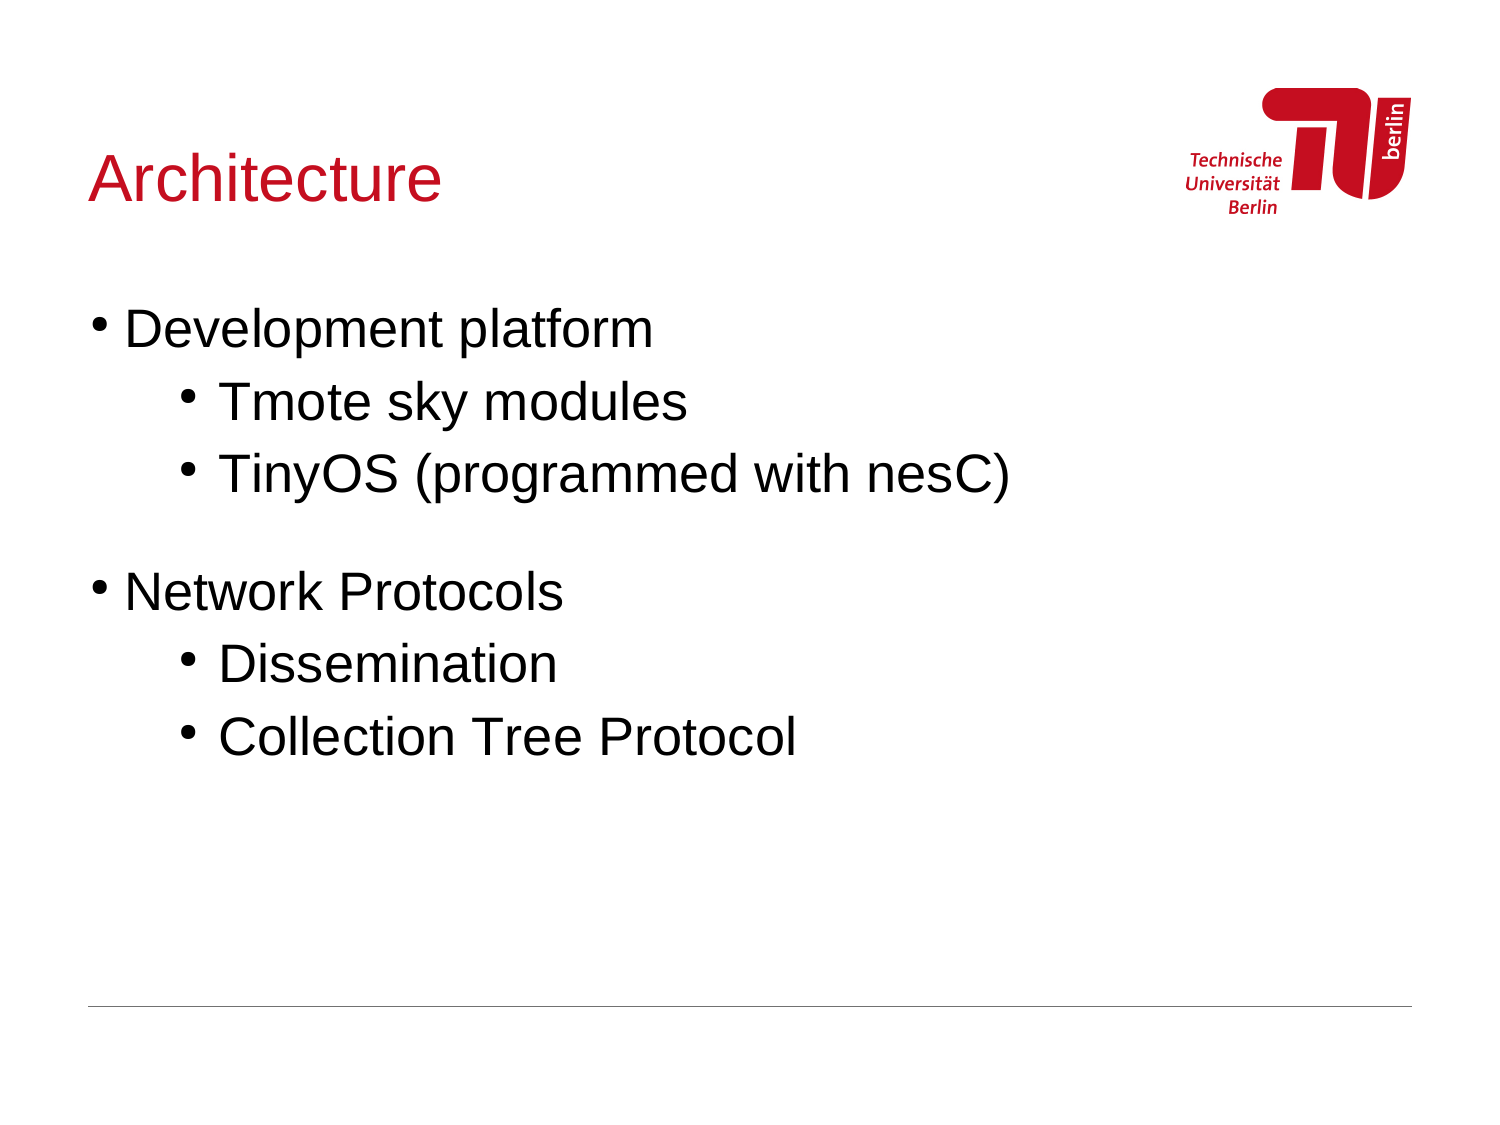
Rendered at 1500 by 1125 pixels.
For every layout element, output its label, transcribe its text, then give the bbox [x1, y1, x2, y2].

picture [1186, 88, 1411, 120]
title Architecture [88, 120, 1411, 215]
list Development platform Tmote sky modules TinyOS (programmed with nesC) Network Protocols Dissemination Collection Tree Protocol [90, 312, 1411, 980]
